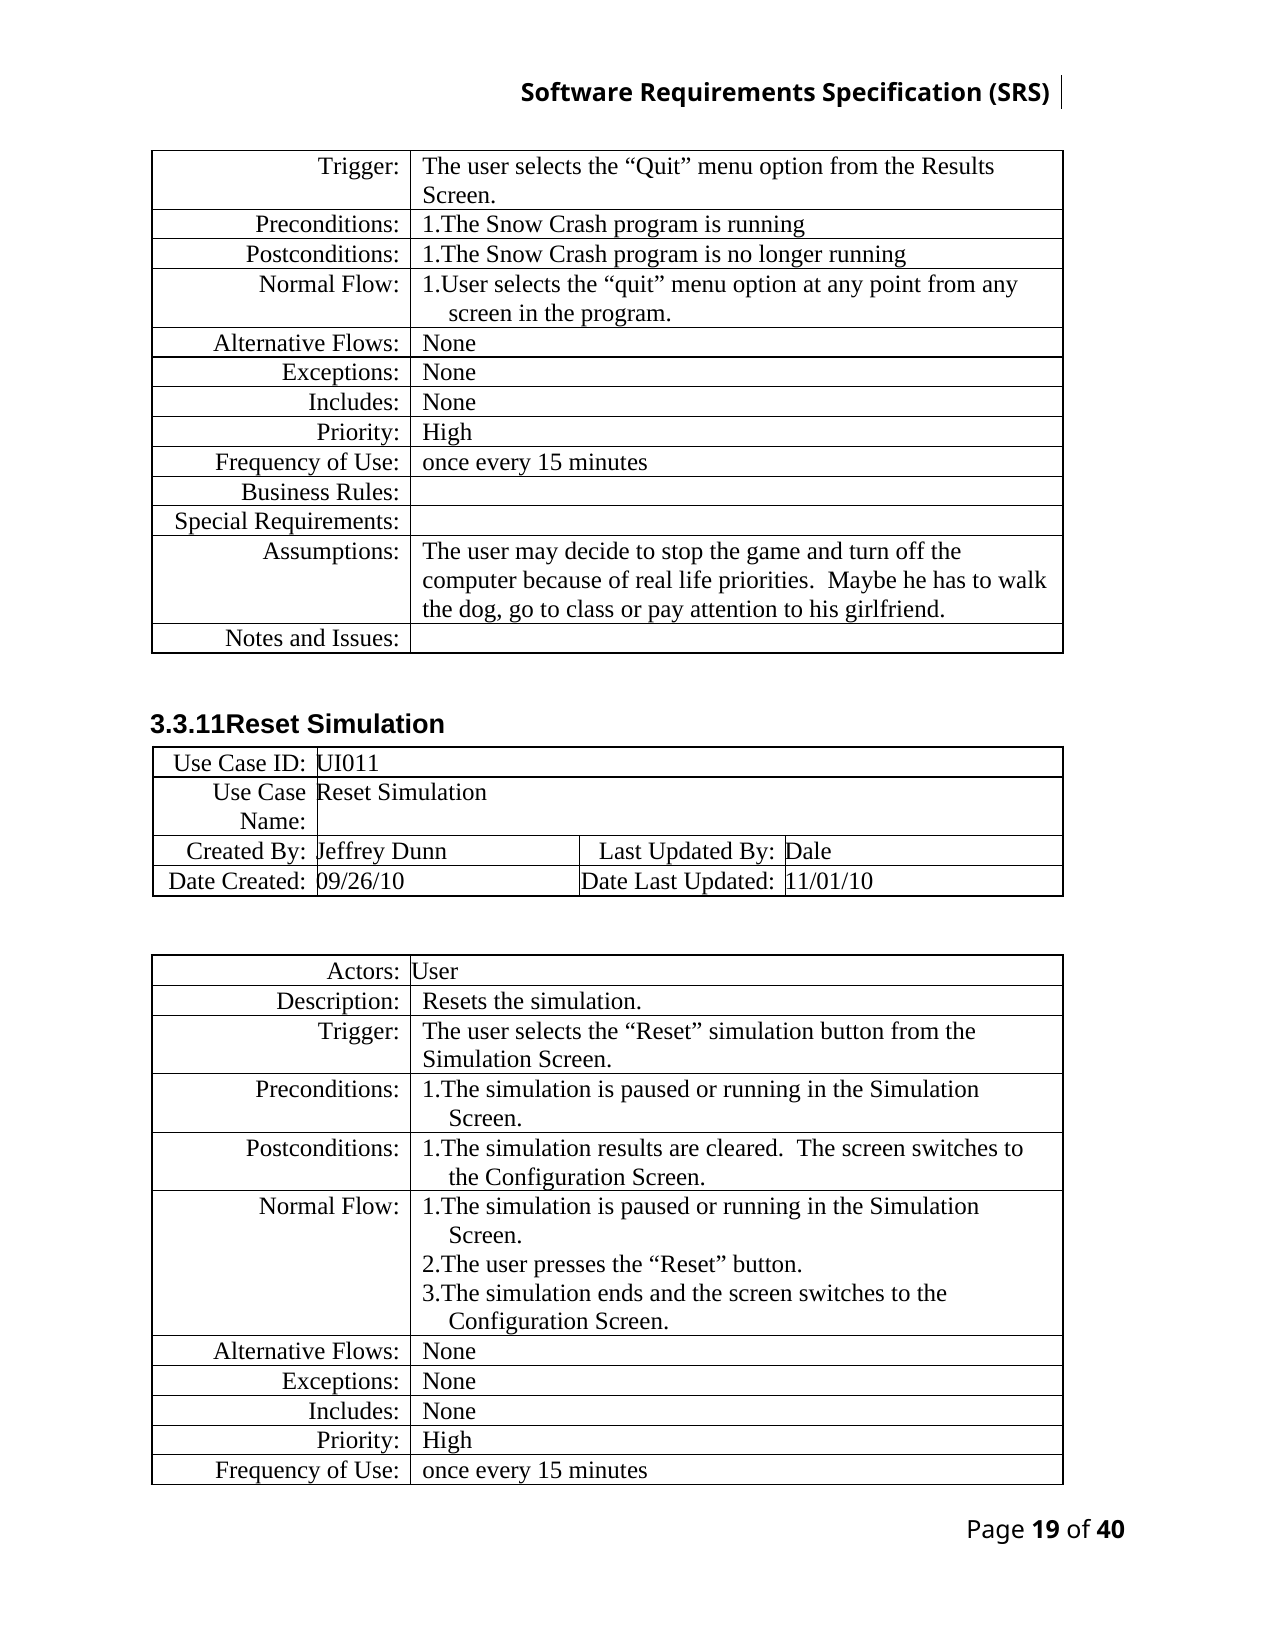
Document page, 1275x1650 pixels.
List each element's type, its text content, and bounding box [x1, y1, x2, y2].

table_cell The simulation results are cleared. The screen switches to the Configuration Screen. [411, 1133, 1062, 1190]
table_header Use Case ID: [154, 748, 317, 776]
table_cell Includes: [153, 387, 410, 416]
table_header Actors: [153, 956, 410, 985]
table_cell The user selects the “Quit” menu option from the Results Screen. [411, 151, 1062, 208]
table_cell Date Last Updated: [580, 866, 785, 894]
table_cell Priority: [153, 417, 410, 446]
table_cell Jeffrey Dunn [318, 836, 579, 865]
table_cell The simulation is paused or running in the Simulation Screen. [411, 1074, 1062, 1132]
table_cell High [411, 1426, 1062, 1454]
table_cell Trigger: [153, 151, 410, 208]
table_cell Exceptions: [153, 1366, 410, 1395]
table_cell Use Case Name: [154, 778, 317, 835]
table_cell Priority: [153, 1426, 410, 1454]
table_header User [411, 956, 1062, 985]
table_cell Exceptions: [153, 358, 410, 386]
table_cell None [411, 328, 1062, 356]
table_cell None [411, 387, 1062, 416]
table_cell 09/26/10 [318, 866, 579, 894]
table_cell None [411, 1366, 1062, 1395]
table_cell Reset Simulation [318, 778, 1062, 835]
table_cell Dale [786, 836, 1062, 865]
table_cell once every 15 minutes [411, 1455, 1062, 1484]
table_cell Frequency of Use: [153, 447, 410, 476]
table_cell User selects the “quit” menu option at any point from any screen in the program. [411, 269, 1062, 327]
table_cell 11/01/10 [786, 866, 1062, 894]
table_cell None [411, 1336, 1062, 1365]
table_cell Frequency of Use: [153, 1455, 410, 1484]
table_cell Normal Flow: [153, 1191, 410, 1335]
table_cell Normal Flow: [153, 269, 410, 327]
table_cell The user may decide to stop the game and turn off the computer because of real life priorities. Maybe he has to walk the dog, go to class or pay attention to his girlfriend. [411, 536, 1062, 622]
table_cell The Snow Crash program is running [411, 210, 1062, 238]
table_cell Created By: [154, 836, 317, 865]
table_cell None [411, 358, 1062, 386]
table_cell Special Requirements: [153, 506, 410, 535]
table_cell Includes: [153, 1396, 410, 1424]
table_cell Notes and Issues: [153, 624, 410, 652]
table_cell Date Created: [154, 866, 317, 894]
table_cell Business Rules: [153, 477, 410, 505]
table_cell Preconditions: [153, 1074, 410, 1132]
table_cell Alternative Flows: [153, 328, 410, 356]
table_cell [411, 624, 1062, 652]
subtitle Reset Simulation [150, 708, 1125, 739]
table_cell The simulation is paused or running in the Simulation Screen. The user presses the “Reset” button. The simulation ends and the screen switches to the Configuration Screen. [411, 1191, 1062, 1335]
table_cell [411, 506, 1062, 535]
table_cell High [411, 417, 1062, 446]
table_cell Last Updated By: [580, 836, 785, 865]
table_cell Description: [153, 986, 410, 1015]
table_cell once every 15 minutes [411, 447, 1062, 476]
table_cell None [411, 1396, 1062, 1424]
table_cell Resets the simulation. [411, 986, 1062, 1015]
table_cell Postconditions: [153, 239, 410, 268]
table_cell The Snow Crash program is no longer running [411, 239, 1062, 268]
table_cell The user selects the “Reset” simulation button from the Simulation Screen. [411, 1016, 1062, 1073]
table_cell Alternative Flows: [153, 1336, 410, 1365]
table_cell Assumptions: [153, 536, 410, 622]
table_cell Postconditions: [153, 1133, 410, 1190]
table_header UI011 [318, 748, 1062, 776]
table_cell Preconditions: [153, 210, 410, 238]
table_cell Trigger: [153, 1016, 410, 1073]
table_cell [411, 477, 1062, 505]
